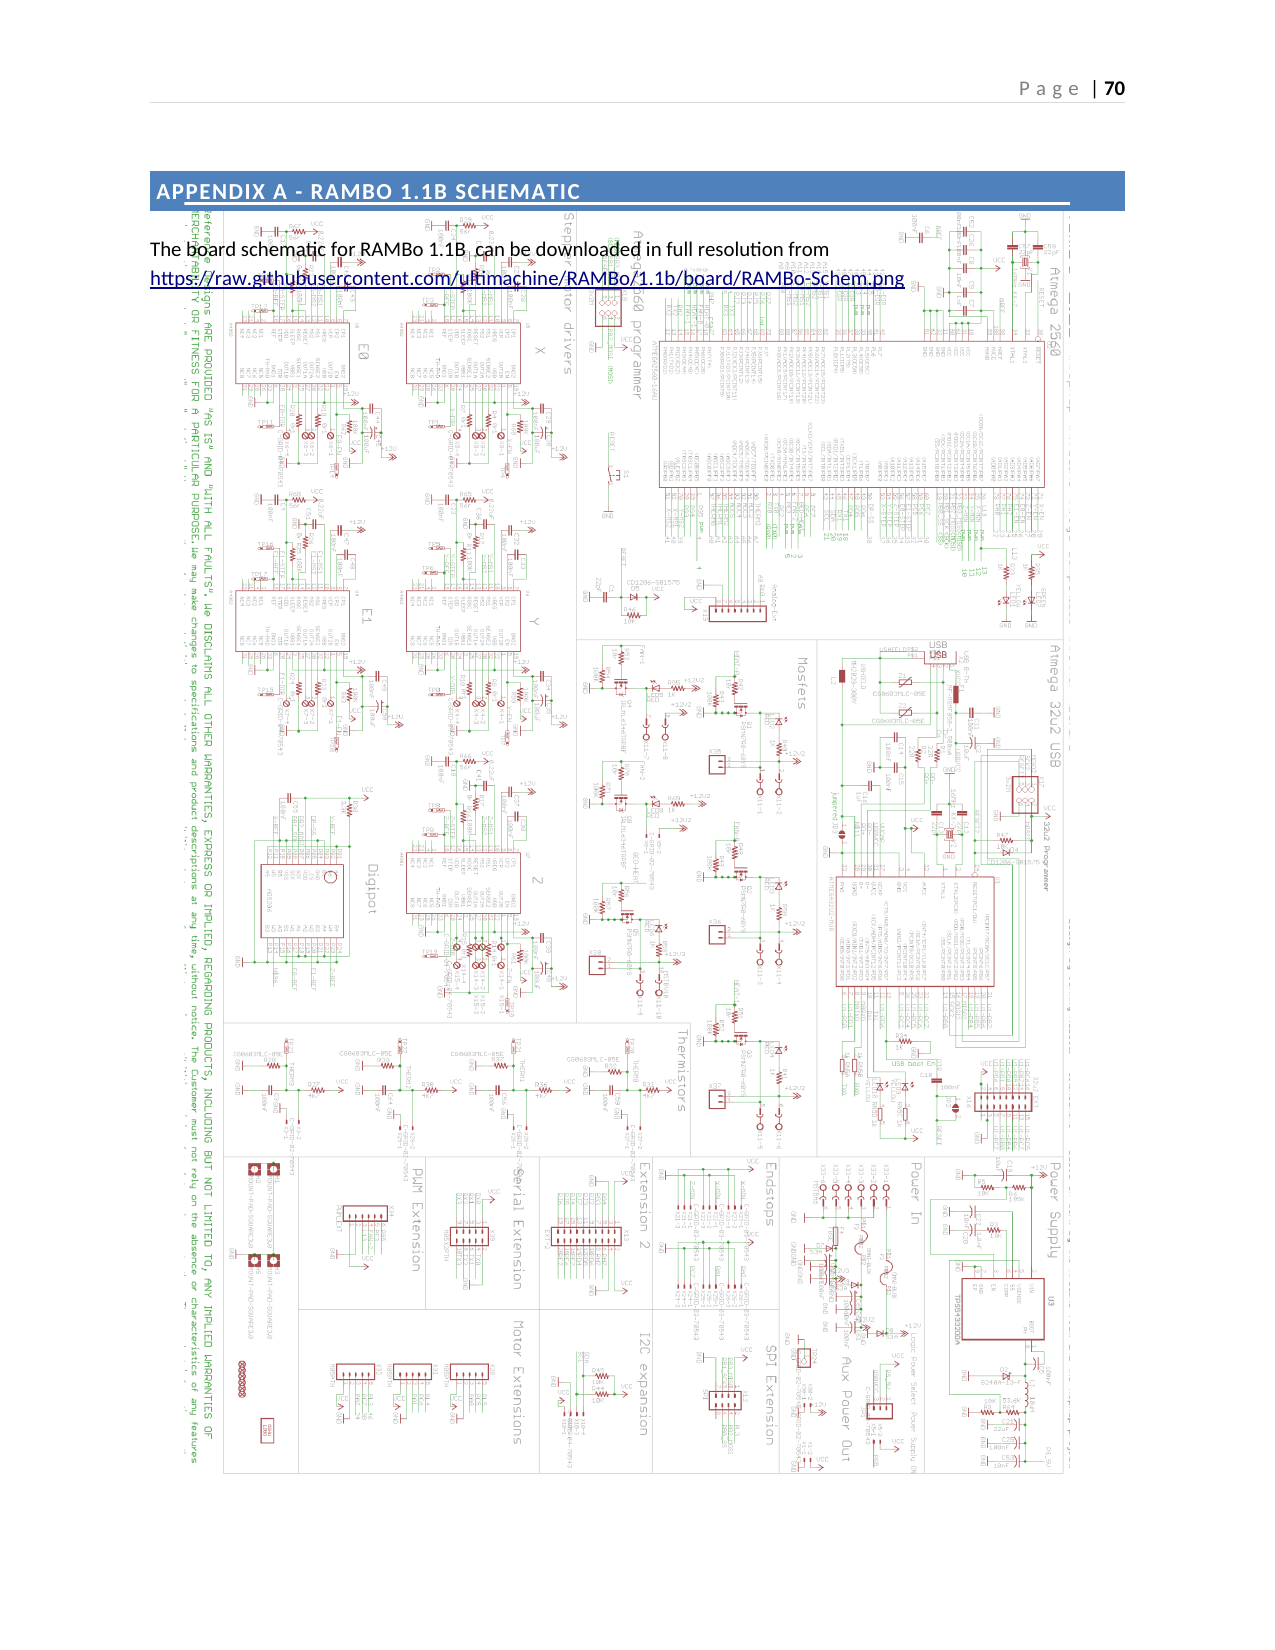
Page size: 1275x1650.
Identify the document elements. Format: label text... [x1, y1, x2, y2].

subtitle Appendix A - RAMBo 1.1B Schematic [156, 177, 1119, 205]
